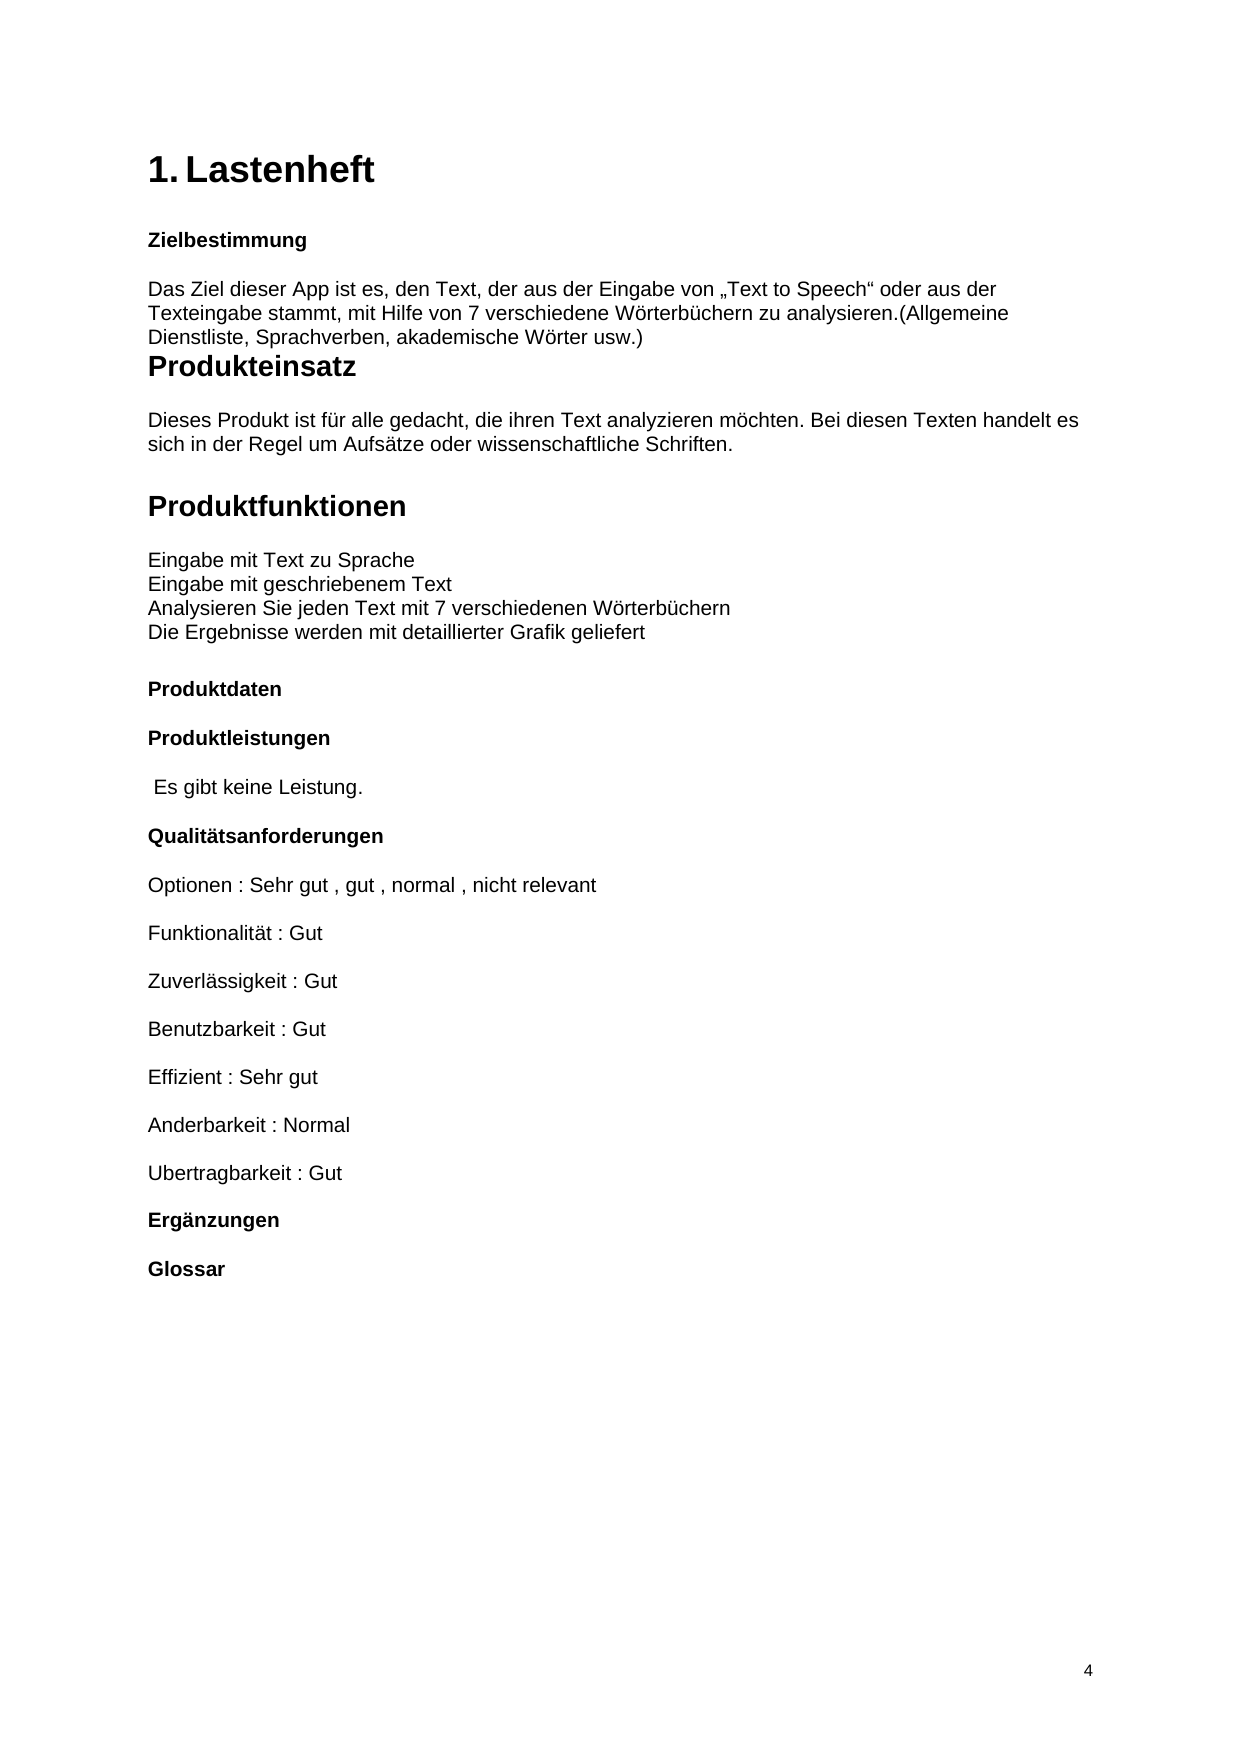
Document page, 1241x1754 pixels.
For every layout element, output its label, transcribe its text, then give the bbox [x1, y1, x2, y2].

text Eingabe mit geschriebenem Text [148, 572, 1092, 596]
subtitle Produktleistungen [148, 726, 1092, 750]
text Zuverlässigkeit : Gut [148, 969, 1092, 993]
subtitle Es gibt keine Leistung. [148, 775, 1092, 799]
text Eingabe mit Text zu Sprache [148, 548, 1092, 572]
subtitle Produktfunktionen [148, 489, 1092, 523]
text Anderbarkeit : Normal [148, 1112, 1092, 1136]
text Optionen : Sehr gut , gut , normal , nicht relevant [148, 873, 1092, 897]
subtitle Lastenheft [148, 148, 1092, 191]
text Ubertragbarkeit : Gut [148, 1160, 1092, 1184]
subtitle Ergänzungen [148, 1208, 1092, 1232]
text Funktionalität : Gut [148, 921, 1092, 945]
text Benutzbarkeit : Gut [148, 1017, 1092, 1041]
text Dieses Produkt ist für alle gedacht, die ihren Text analyzieren möchten. Bei diesen Texten handelt es sich in der Regel um Aufsätze oder wissenschaftliche Schriften. [148, 408, 1092, 456]
subtitle Zielbestimmung [148, 228, 1092, 252]
text Analysieren Sie jeden Text mit 7 verschiedenen Wörterbüchern [148, 596, 1092, 619]
text Effizient : Sehr gut [148, 1064, 1092, 1088]
text Das Ziel dieser App ist es, den Text, der aus der Eingabe von „Text to Speech“ oder aus der Texteingabe stammt, mit Hilfe von 7 verschiedene Wörterbüchern zu analysieren.(Allgemeine Dienstliste, Sprachverben, akademische Wörter usw.) [148, 277, 1092, 349]
subtitle Glossar [148, 1257, 1092, 1281]
text Die Ergebnisse werden mit detaillierter Grafik geliefert [148, 619, 1092, 643]
subtitle Qualitätsanforderungen [148, 824, 1092, 848]
subtitle Produkteinsatz [148, 349, 1092, 383]
subtitle Produktdaten [148, 677, 1092, 701]
